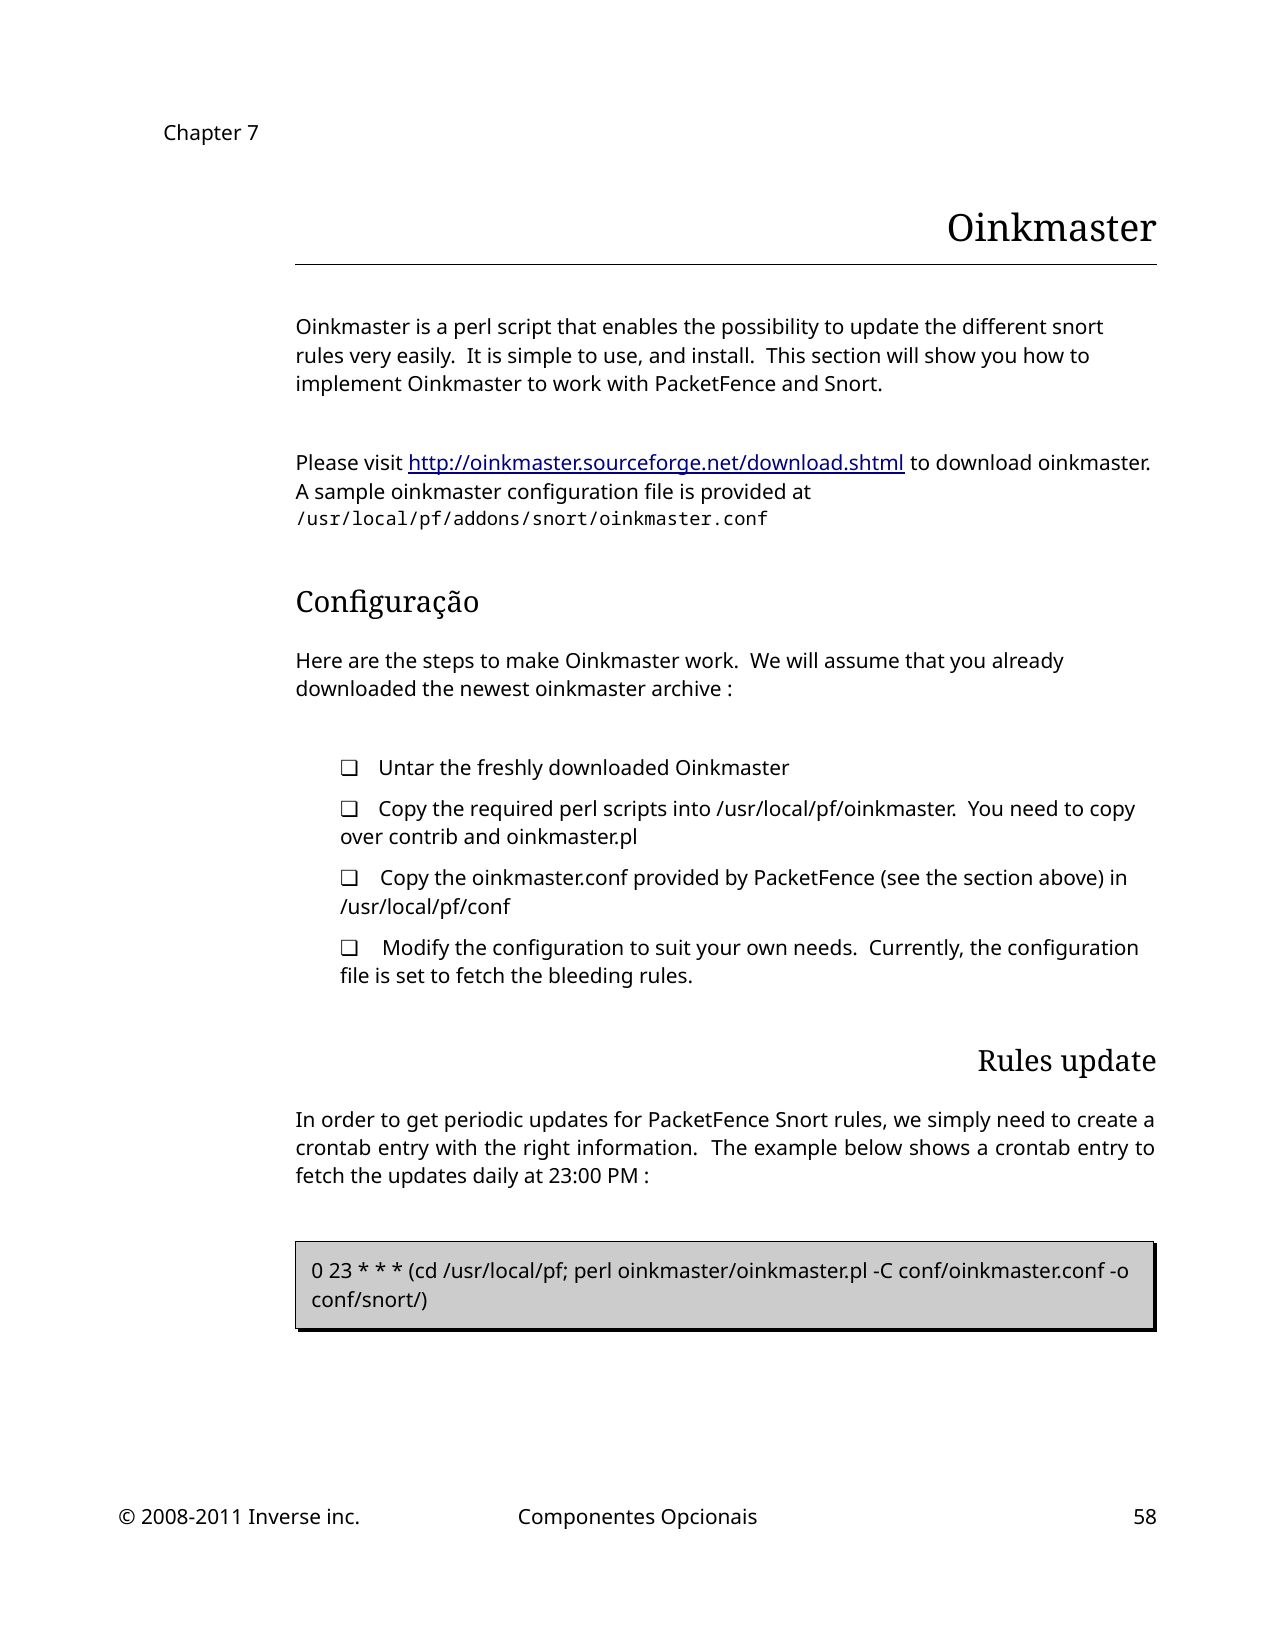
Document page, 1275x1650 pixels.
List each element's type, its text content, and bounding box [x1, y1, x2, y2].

text Oinkmaster is a perl script that enables the possibility to update the different snort rules very easily. It is simple to use, and install. This section will show you how to implement Oinkmaster to work with PacketFence and Snort. [295, 312, 1157, 398]
text Here are the steps to make Oinkmaster work. We will assume that you already downloaded the newest oinkmaster archive : [295, 646, 1157, 703]
subtitle Oinkmaster [295, 201, 1157, 264]
text In order to get periodic updates for PacketFence Snort rules, we simply need to create a crontab entry with the right information. The example below shows a crontab entry to fetch the updates daily at 23:00 PM : [295, 1105, 1157, 1190]
text 0 23 * * * (cd /usr/local/pf; perl oinkmaster/oinkmaster.pl -C conf/oinkmaster.conf -o conf/snort/) [296, 1242, 1153, 1328]
text ❏ Copy the oinkmaster.conf provided by PacketFence (see the section above) in /usr/local/pf/conf [340, 863, 1157, 920]
text ❏ Untar the freshly downloaded Oinkmaster [340, 753, 1157, 782]
subtitle Rules update [295, 1040, 1157, 1080]
text ❏ Copy the required perl scripts into /usr/local/pf/oinkmaster. You need to copy over contrib and oinkmaster.pl [340, 794, 1157, 851]
subtitle Configuração [295, 581, 1157, 621]
text ❏ Modify the configuration to suit your own needs. Currently, the configuration file is set to fetch the bleeding rules. [340, 933, 1157, 990]
text Please visit http://oinkmaster.sourceforge.net/download.shtml to download oinkmaster. A sample oinkmaster configuration file is provided at /usr/local/pf/addons/snort/oinkmaster.conf [295, 448, 1157, 531]
